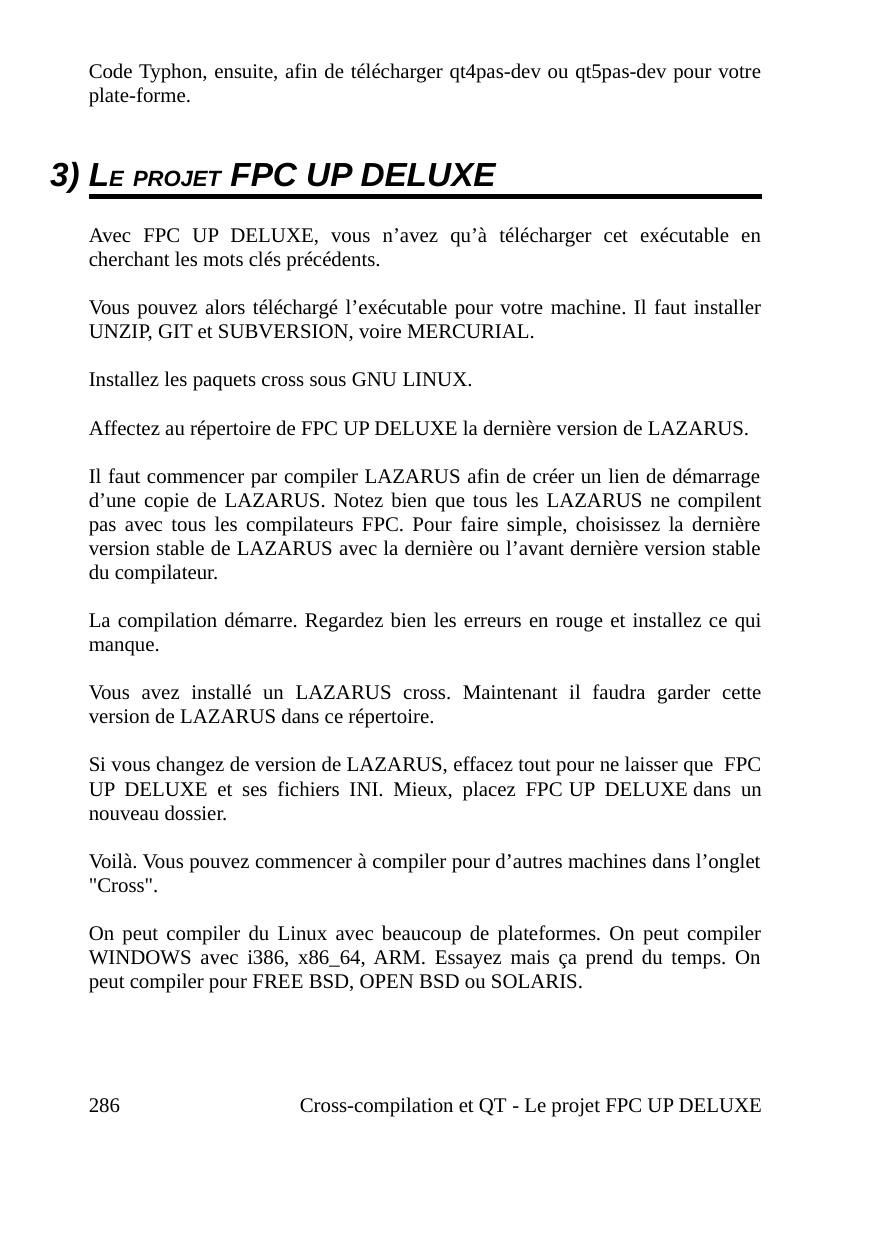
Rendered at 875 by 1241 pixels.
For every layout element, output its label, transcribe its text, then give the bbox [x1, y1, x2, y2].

text Installez les paquets cross sous GNU LINUX. [88, 367, 762, 391]
text Si vous changez de version de LAZARUS, effacez tout pour ne laisser que FPC UP DELUXE et ses fichiers INI. Mieux, placez FPC UP DELUXE dans un nouveau dossier. [88, 752, 762, 824]
text On peut compiler du Linux avec beaucoup de plateformes. On peut compiler WINDOWS avec i386, x86_64, ARM. Essayez mais ça prend du temps. On peut compiler pour FREE BSD, OPEN BSD ou SOLARIS. [88, 921, 762, 993]
text Code Typhon, ensuite, afin de télécharger qt4pas-dev ou qt5pas-dev pour votre plate-forme. [88, 59, 762, 107]
text Vous pouvez alors téléchargé l’exécutable pour votre machine. Il faut installer UNZIP, GIT et SUBVERSION, voire MERCURIAL. [88, 295, 762, 343]
subtitle Le projet FPC UP DELUXE [88, 155, 762, 199]
text Avec FPC UP DELUXE, vous n’avez qu’à télécharger cet exécutable en cherchant les mots clés précédents. [88, 223, 762, 271]
text Affectez au répertoire de FPC UP DELUXE la dernière version de LAZARUS. [88, 416, 762, 439]
text La compilation démarre. Regardez bien les erreurs en rouge et installez ce qui manque. [88, 608, 762, 656]
text Voilà. Vous pouvez commencer à compiler pour d’autres machines dans l’onglet "Cross". [88, 849, 762, 897]
text Vous avez installé un LAZARUS cross. Maintenant il faudra garder cette version de LAZARUS dans ce répertoire. [88, 680, 762, 728]
text Il faut commencer par compiler LAZARUS afin de créer un lien de démarrage d’une copie de LAZARUS. Notez bien que tous les LAZARUS ne compilent pas avec tous les compilateurs FPC. Pour faire simple, choisissez la dernière version stable de LAZARUS avec la dernière ou l’avant dernière version stable du compilateur. [88, 464, 762, 584]
